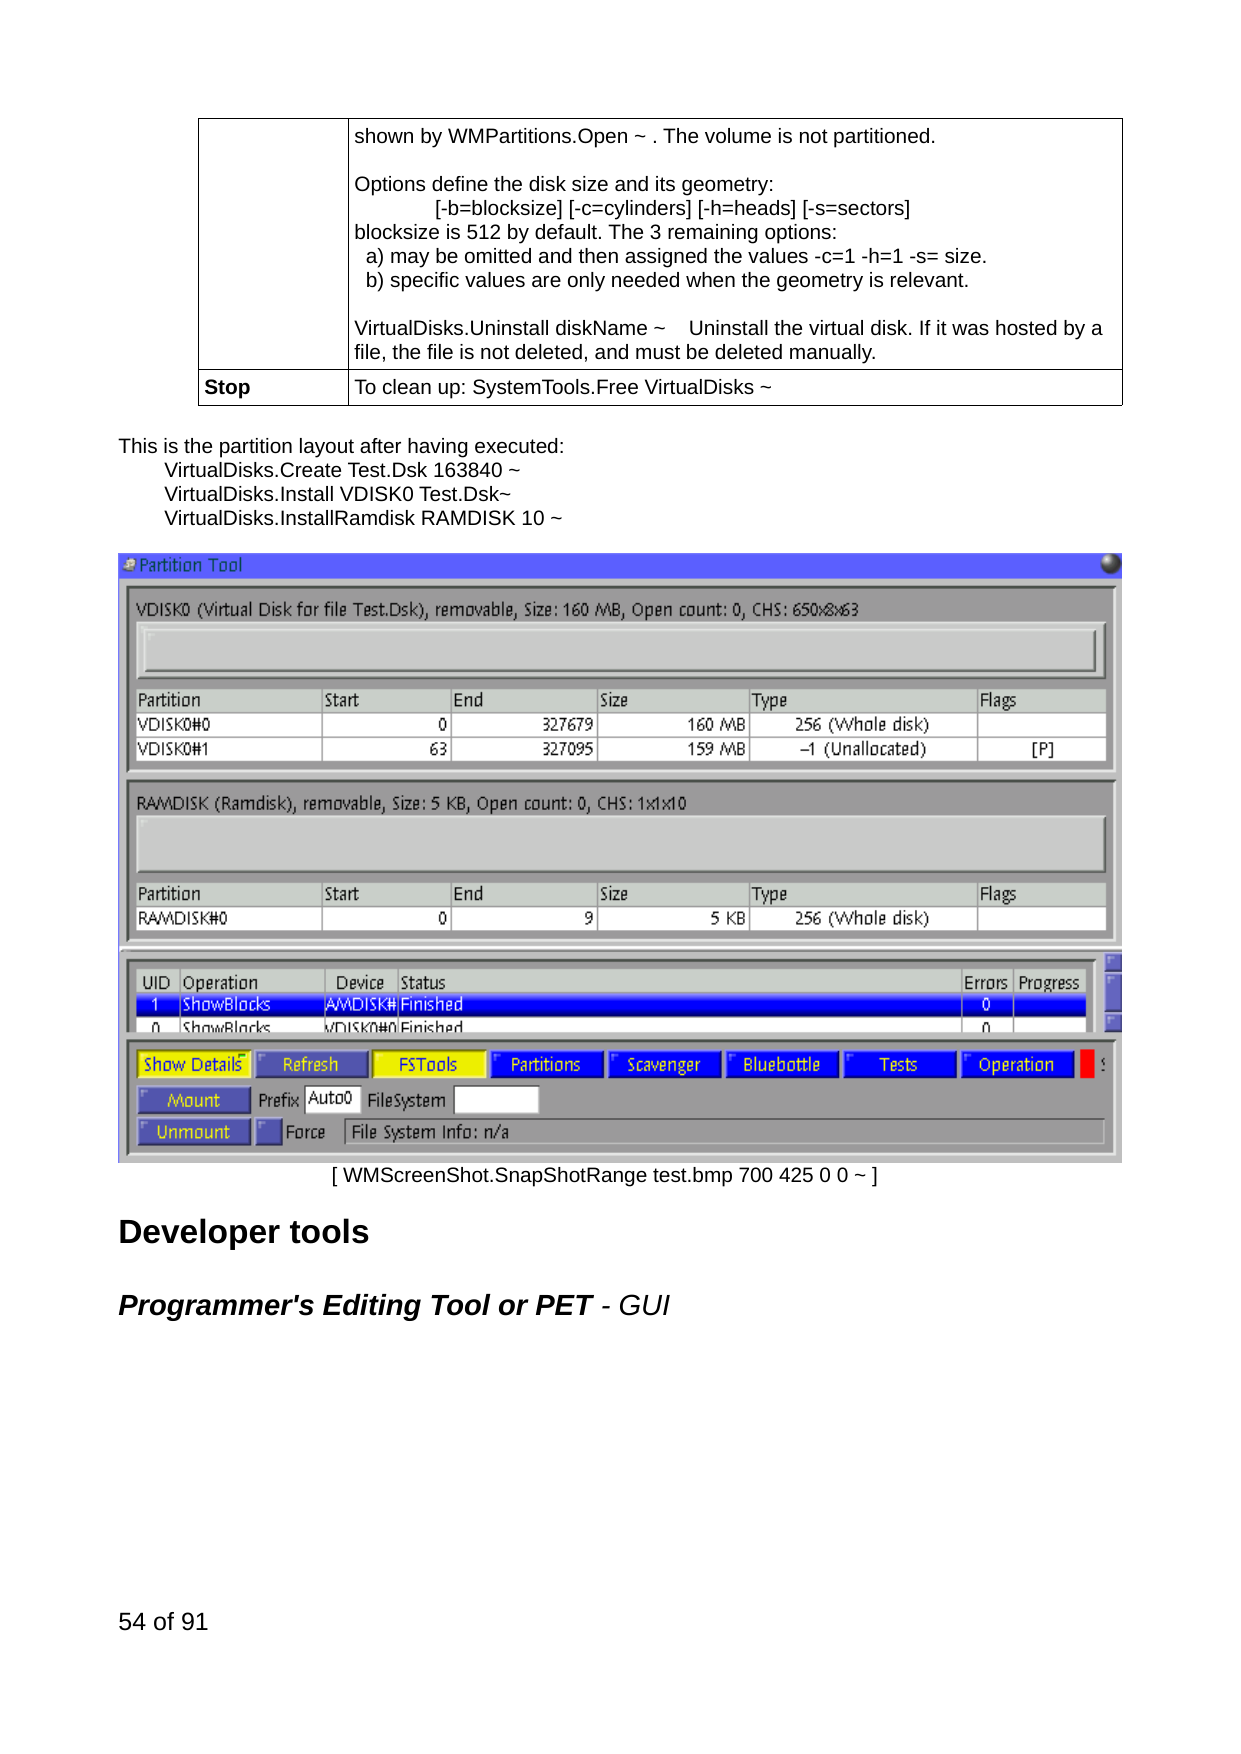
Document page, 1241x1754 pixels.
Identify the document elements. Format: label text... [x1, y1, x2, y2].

text This is the partition layout after having executed: [118, 434, 1122, 458]
table_cell shown by WMPartitions.Open ~ . The volume is not partitioned. Options define the disk size and its geometry: [-b=blocksize] [-c=cylinders] [-h=heads] [-s=sectors] blocksize is 512 by default. The 3 remaining options: a) may be omitted and then assigned the values -c=1 -h=1 -s= size. b) specific values are only needed when the geometry is relevant. VirtualDisks.Uninstall diskName ~ Uninstall the virtual disk. If it was hosted by a file, the file is not deleted, and must be deleted manually. [349, 119, 1122, 369]
text VirtualDisks.Create Test.Dsk 163840 ~ VirtualDisks.Install VDISK0 Test.Dsk~ [118, 458, 1122, 506]
table_cell [199, 119, 348, 369]
picture [118, 553, 1122, 1163]
table_cell Stop [199, 370, 348, 405]
text [ WMScreenShot.SnapShotRange test.bmp 700 425 0 0 ~ ] [118, 1163, 1122, 1187]
table_cell To clean up: SystemTools.Free VirtualDisks ~ [349, 370, 1122, 405]
text VirtualDisks.InstallRamdisk RAMDISK 10 ~ [118, 506, 1122, 529]
subtitle Developer tools [118, 1212, 1122, 1251]
subtitle Programmer's Editing Tool or PET - GUI [118, 1288, 1122, 1322]
